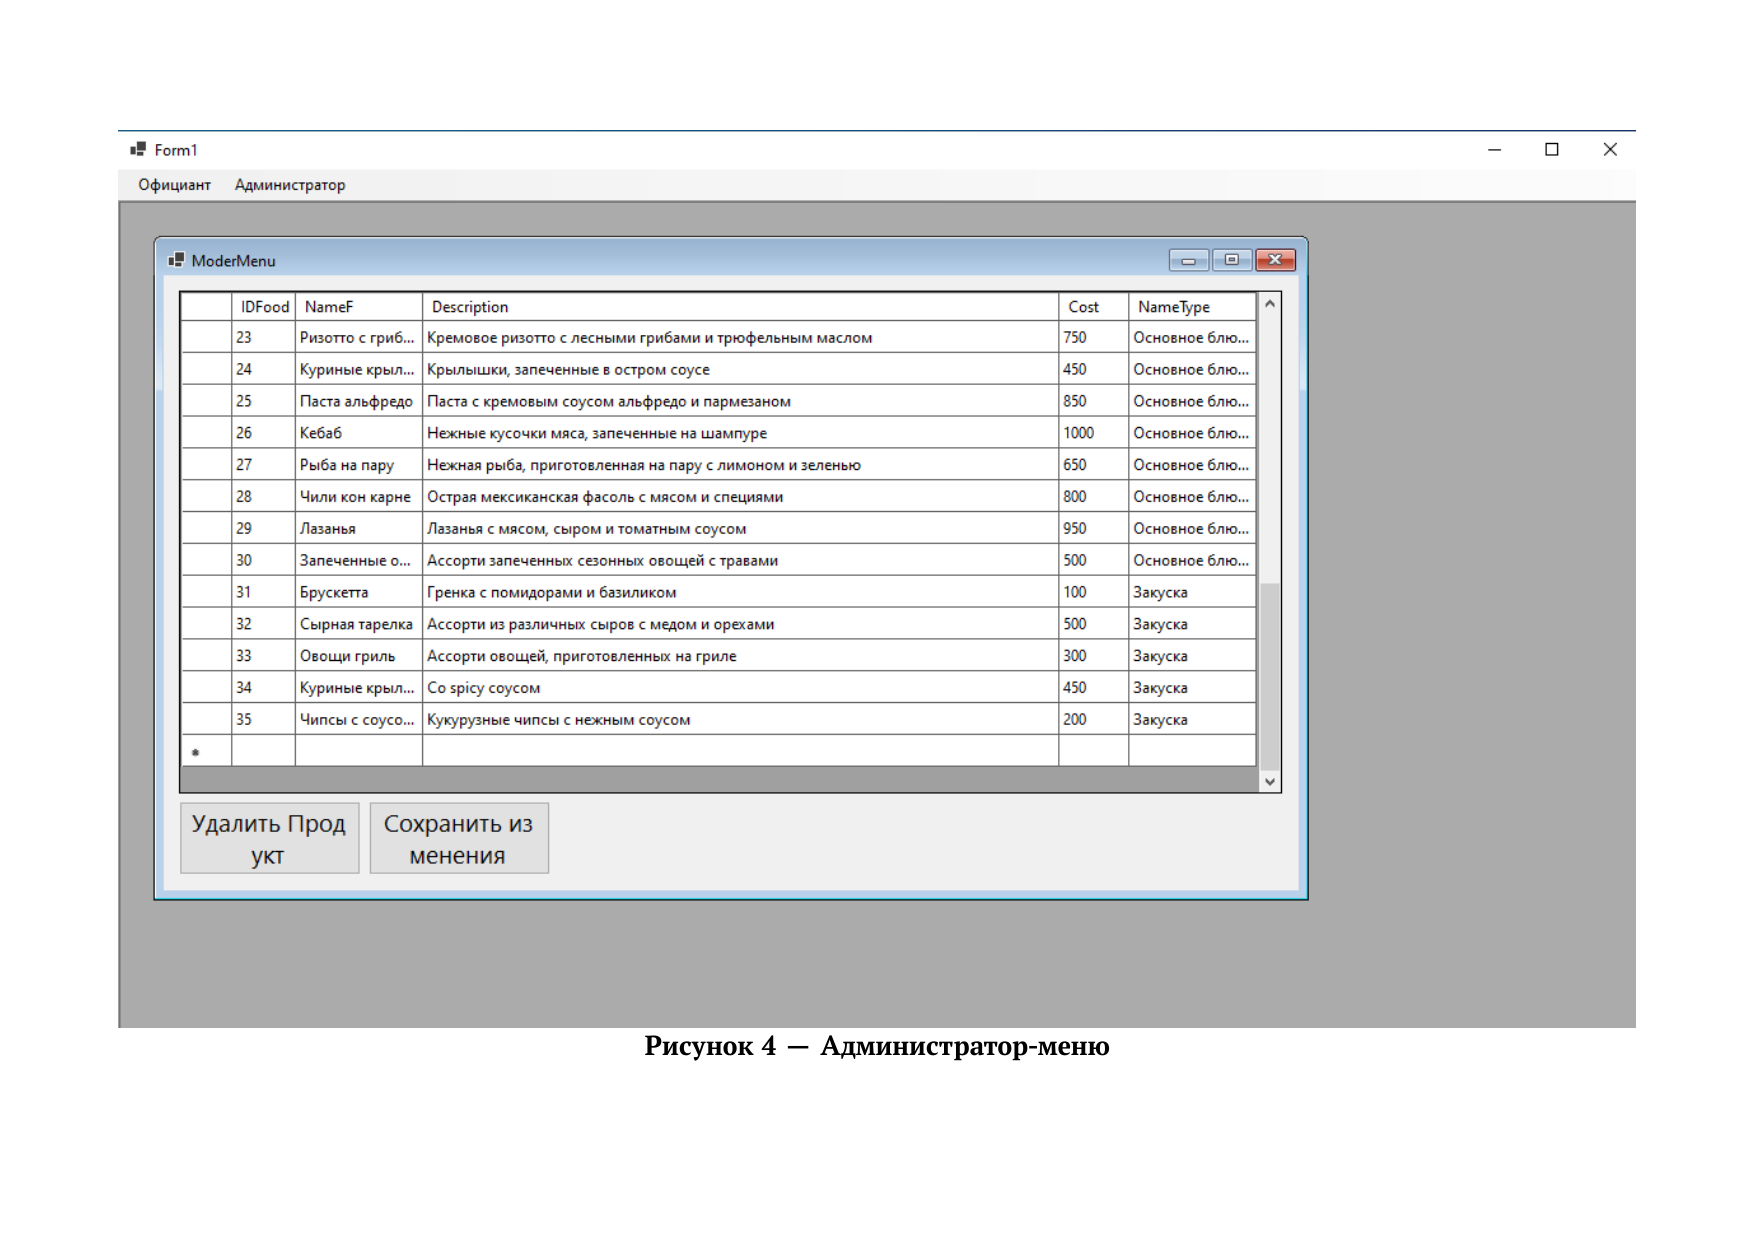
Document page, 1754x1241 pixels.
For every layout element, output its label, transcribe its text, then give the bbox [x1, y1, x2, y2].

picture [118, 130, 1636, 1028]
text Рисунок 4 — Администратор-меню [118, 1028, 1636, 1062]
